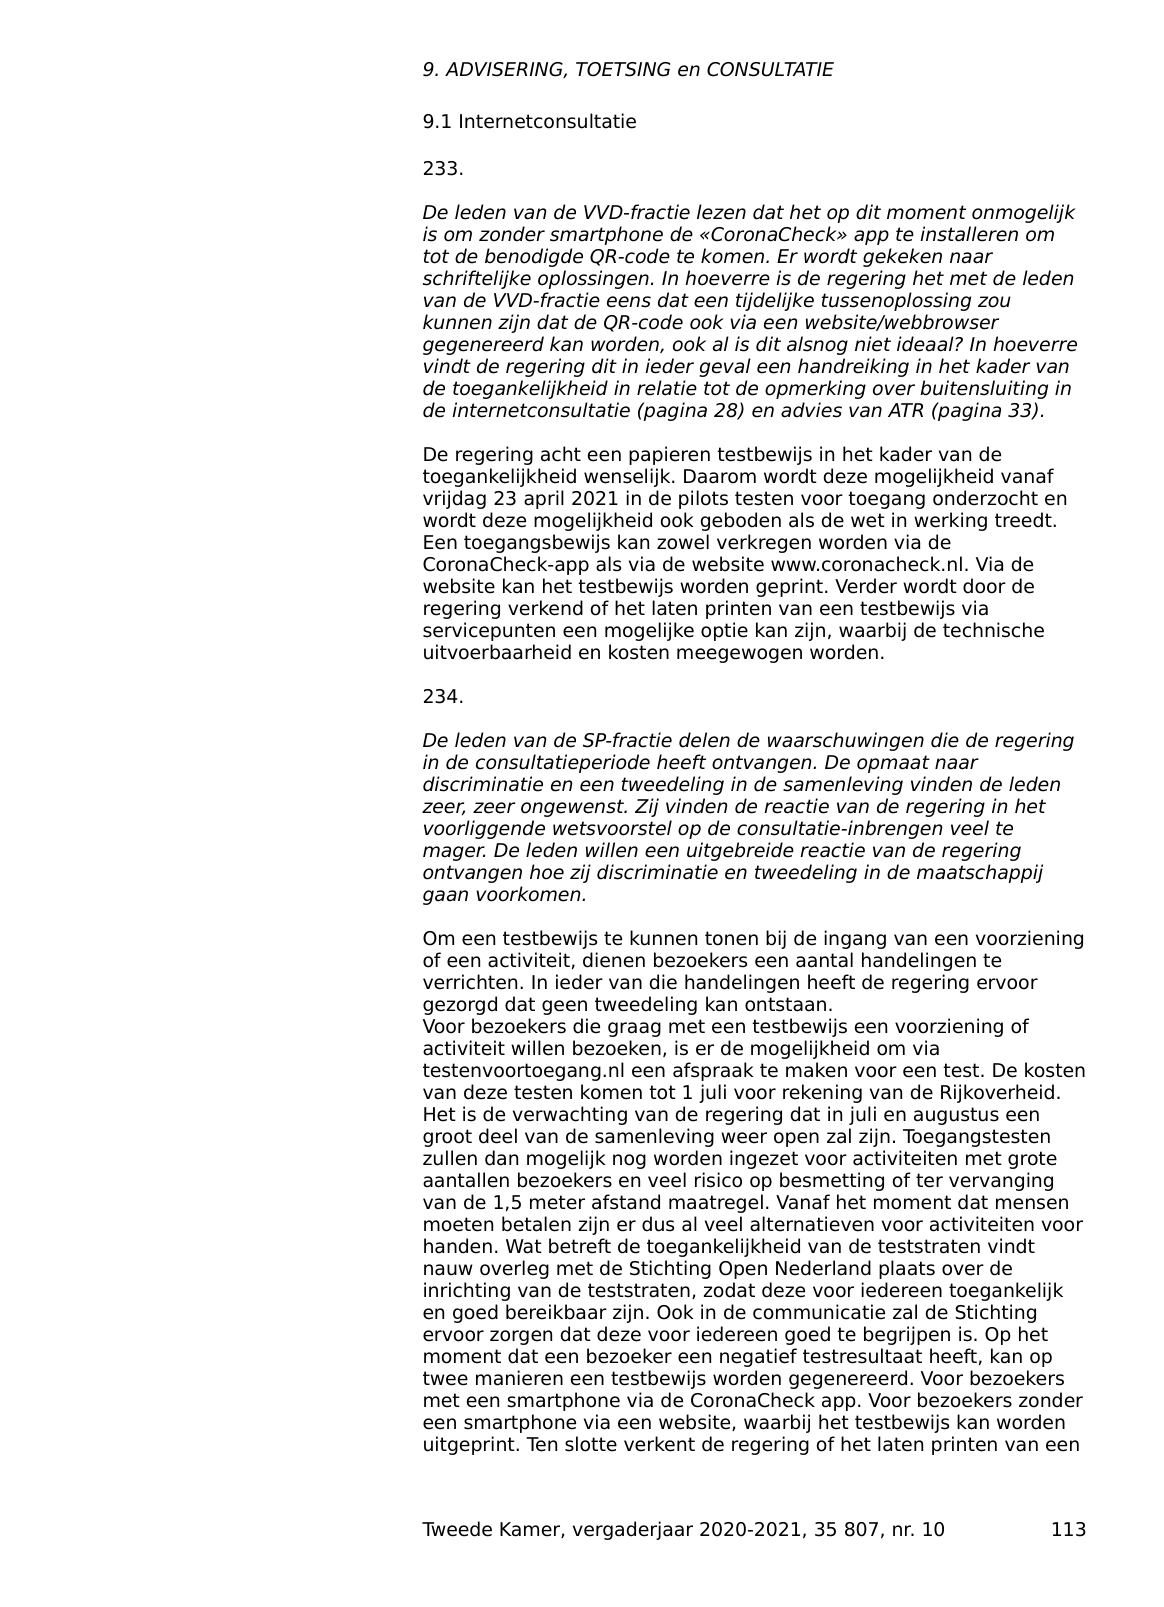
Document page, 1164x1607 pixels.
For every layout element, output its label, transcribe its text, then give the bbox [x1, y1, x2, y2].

text 233. [422, 158, 1087, 180]
text De regering acht een papieren testbewijs in het kader van de toegankelijkheid wenselijk. Daarom wordt deze mogelijkheid vanaf vrijdag 23 april 2021 in de pilots testen voor toegang onderzocht en wordt deze mogelijkheid ook geboden als de wet in werking treedt. Een toegangsbewijs kan zowel verkregen worden via de CoronaCheck-app als via de website www.coronacheck.nl. Via de website kan het testbewijs worden geprint. Verder wordt door de regering verkend of het laten printen van een testbewijs via servicepunten een mogelijke optie kan zijn, waarbij de technische uitvoerbaarheid en kosten meegewogen worden. [422, 444, 1087, 664]
subtitle 9. ADVISERING, TOETSING en CONSULTATIE [422, 59, 1087, 81]
subtitle 9.1 Internetconsultatie [422, 111, 1087, 133]
text De leden van de SP-fractie delen de waarschuwingen die de regering in de consultatieperiode heeft ontvangen. De opmaat naar discriminatie en een tweedeling in de samenleving vinden de leden zeer, zeer ongewenst. Zij vinden de reactie van de regering in het voorliggende wetsvoorstel op de consultatie-inbrengen veel te mager. De leden willen een uitgebreide reactie van de regering ontvangen hoe zij discriminatie en tweedeling in de maatschappij gaan voorkomen. [422, 730, 1087, 906]
text De leden van de VVD-fractie lezen dat het op dit moment onmogelijk is om zonder smartphone de «CoronaCheck» app te installeren om tot de benodigde QR-code te komen. Er wordt gekeken naar schriftelijke oplossingen. In hoeverre is de regering het met de leden van de VVD-fractie eens dat een tijdelijke tussenoplossing zou kunnen zijn dat de QR-code ook via een website/webbrowser gegenereerd kan worden, ook al is dit alsnog niet ideaal? In hoeverre vindt de regering dit in ieder geval een handreiking in het kader van de toegankelijkheid in relatie tot de opmerking over buitensluiting in de internetconsultatie (pagina 28) en advies van ATR (pagina 33). [422, 202, 1087, 422]
text Om een testbewijs te kunnen tonen bij de ingang van een voorziening of een activiteit, dienen bezoekers een aantal handelingen te verrichten. In ieder van die handelingen heeft de regering ervoor gezorgd dat geen tweedeling kan ontstaan. [422, 928, 1087, 1016]
text 234. [422, 686, 1087, 708]
text Voor bezoekers die graag met een testbewijs een voorziening of activiteit willen bezoeken, is er de mogelijkheid om via testenvoortoegang.nl een afspraak te maken voor een test. De kosten van deze testen komen tot 1 juli voor rekening van de Rijkoverheid. Het is de verwachting van de regering dat in juli en augustus een groot deel van de samenleving weer open zal zijn. Toegangstesten zullen dan mogelijk nog worden ingezet voor activiteiten met grote aantallen bezoekers en veel risico op besmetting of ter vervanging van de 1,5 meter afstand maatregel. Vanaf het moment dat mensen moeten betalen zijn er dus al veel alternatieven voor activiteiten voor handen. Wat betreft de toegankelijkheid van de teststraten vindt nauw overleg met de Stichting Open Nederland plaats over de inrichting van de teststraten, zodat deze voor iedereen toegankelijk en goed bereikbaar zijn. Ook in de communicatie zal de Stichting ervoor zorgen dat deze voor iedereen goed te begrijpen is. Op het moment dat een bezoeker een negatief testresultaat heeft, kan op twee manieren een testbewijs worden gegenereerd. Voor bezoekers met een smartphone via de CoronaCheck app. Voor bezoekers zonder een smartphone via een website, waarbij het testbewijs kan worden uitgeprint. Ten slotte verkent de regering of het laten printen van een [422, 1016, 1087, 1456]
